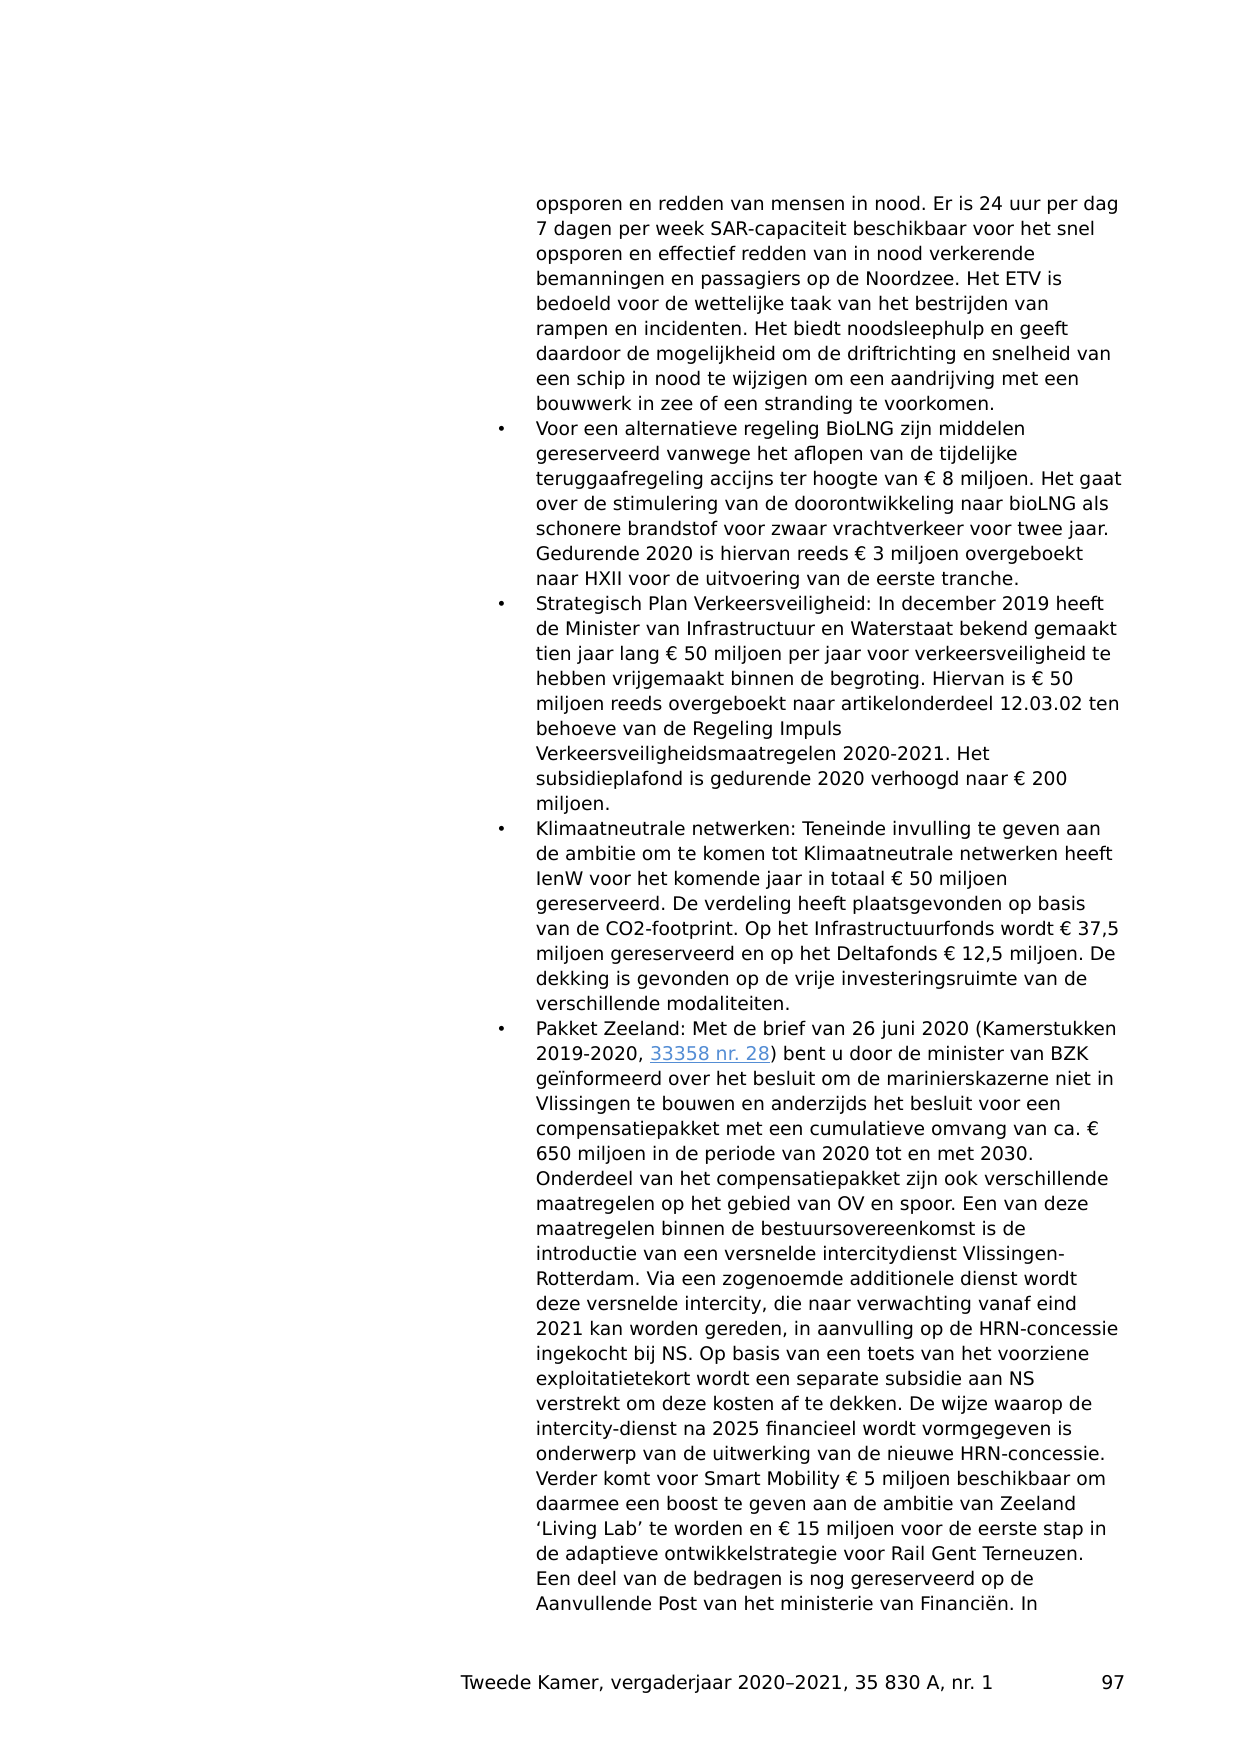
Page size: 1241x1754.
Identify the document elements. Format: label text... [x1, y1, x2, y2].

list Pakket Zeeland: Met de brief van 26 juni 2020 (Kamerstukken 2019-2020, 33358 nr. 28) bent u door de minister van BZK geïnformeerd over het besluit om de marinierskazerne niet in Vlissingen te bouwen en anderzijds het besluit voor een compensatiepakket met een cumulatieve omvang van ca. € 650 miljoen in de periode van 2020 tot en met 2030. Onderdeel van het compensatiepakket zijn ook verschillende maatregelen op het gebied van OV en spoor. Een van deze maatregelen binnen de bestuursovereenkomst is de introductie van een versnelde intercitydienst Vlissingen-Rotterdam. Via een zogenoemde additionele dienst wordt deze versnelde intercity, die naar verwachting vanaf eind 2021 kan worden gereden, in aanvulling op de HRN-concessie ingekocht bij NS. Op basis van een toets van het voorziene exploitatietekort wordt een separate subsidie aan NS verstrekt om deze kosten af te dekken. De wijze waarop de intercity-dienst na 2025 financieel wordt vormgegeven is onderwerp van de uitwerking van de nieuwe HRN-concessie. Verder komt voor Smart Mobility € 5 miljoen beschikbaar om daarmee een boost te geven aan de ambitie van Zeeland ‘Living Lab’ te worden en € 15 miljoen voor de eerste stap in de adaptieve ontwikkelstrategie voor Rail Gent Terneuzen. Een deel van de bedragen is nog gereserveerd op de Aanvullende Post van het ministerie van Financiën. In [498, 1016, 1125, 1616]
list Voor een alternatieve regeling BioLNG zijn middelen gereserveerd vanwege het aflopen van de tijdelijke teruggaafregeling accijns ter hoogte van € 8 miljoen. Het gaat over de stimulering van de doorontwikkeling naar bioLNG als schonere brandstof voor zwaar vrachtverkeer voor twee jaar. Gedurende 2020 is hiervan reeds € 3 miljoen overgeboekt naar HXII voor de uitvoering van de eerste tranche. [498, 416, 1125, 591]
list opsporen en redden van mensen in nood. Er is 24 uur per dag 7 dagen per week SAR-capaciteit beschikbaar voor het snel opsporen en effectief redden van in nood verkerende bemanningen en passagiers op de Noordzee. Het ETV is bedoeld voor de wettelijke taak van het bestrijden van rampen en incidenten. Het biedt noodsleephulp en geeft daardoor de mogelijkheid om de driftrichting en snelheid van een schip in nood te wijzigen om een aandrijving met een bouwwerk in zee of een stranding te voorkomen. [498, 191, 1125, 416]
list Strategisch Plan Verkeersveiligheid: In december 2019 heeft de Minister van Infrastructuur en Waterstaat bekend gemaakt tien jaar lang € 50 miljoen per jaar voor verkeersveiligheid te hebben vrijgemaakt binnen de begroting. Hiervan is € 50 miljoen reeds overgeboekt naar artikelonderdeel 12.03.02 ten behoeve van de Regeling Impuls Verkeersveiligheidsmaatregelen 2020-2021. Het subsidieplafond is gedurende 2020 verhoogd naar € 200 miljoen. [498, 591, 1125, 816]
list Klimaatneutrale netwerken: Teneinde invulling te geven aan de ambitie om te komen tot Klimaatneutrale netwerken heeft IenW voor het komende jaar in totaal € 50 miljoen gereserveerd. De verdeling heeft plaatsgevonden op basis van de CO2-footprint. Op het Infrastructuurfonds wordt € 37,5 miljoen gereserveerd en op het Deltafonds € 12,5 miljoen. De dekking is gevonden op de vrije investeringsruimte van de verschillende modaliteiten. [498, 816, 1125, 1016]
